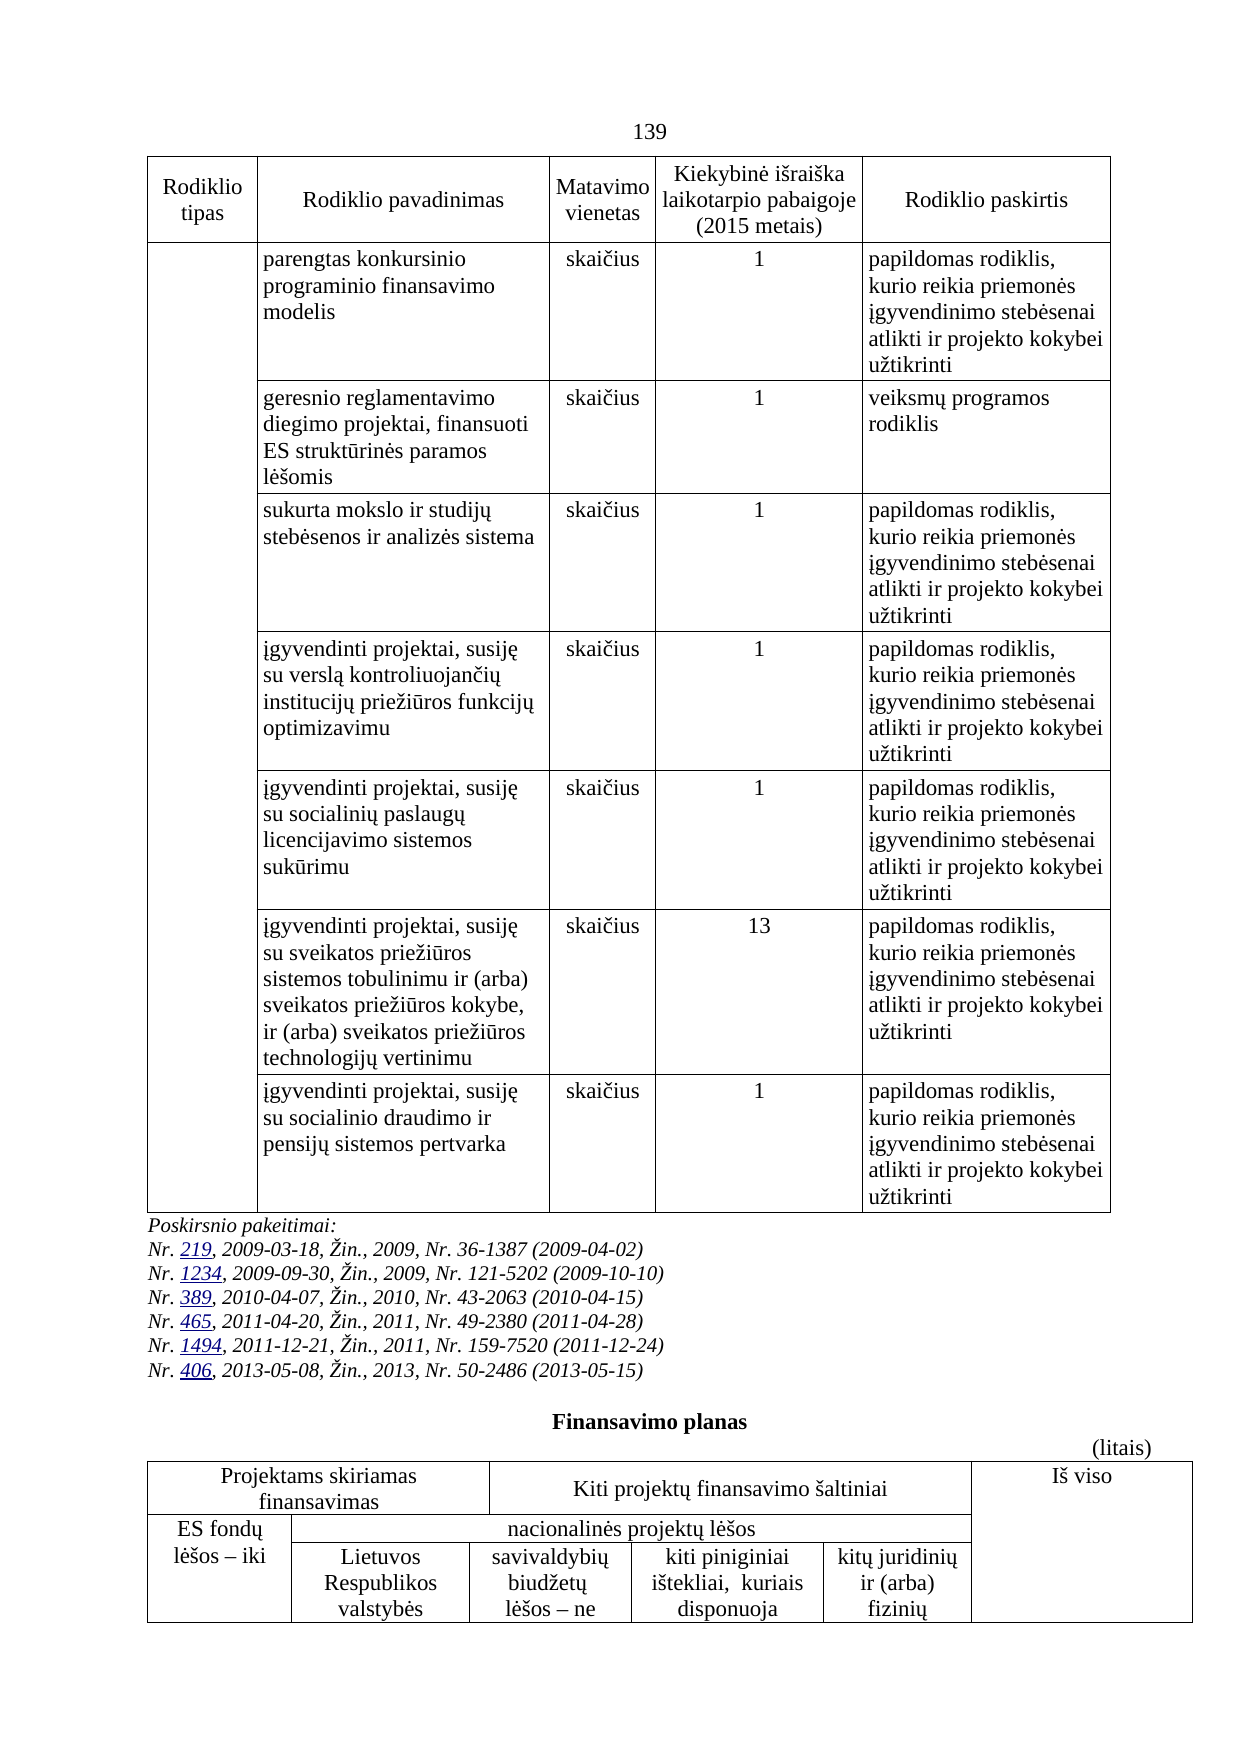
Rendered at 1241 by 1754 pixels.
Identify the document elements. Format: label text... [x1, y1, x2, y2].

table_cell skaičius [550, 243, 655, 380]
table_cell 1 [656, 1075, 862, 1212]
text Nr. 1494, 2011-12-21, Žin., 2011, Nr. 159-7520 (2011-12-24) [148, 1333, 1152, 1357]
table_cell 13 [656, 910, 862, 1073]
table_cell geresnio reglamentavimo diegimo projektai, finan­suoti ES struktūrinės paramos lėšomis [258, 381, 549, 492]
table_cell 1 [656, 632, 862, 770]
table_header Kiti projektų finansavimo šaltiniai [490, 1462, 971, 1514]
table_cell įgyvendinti projektai, susiję su socialinių paslaugų licencijavimo sistemos sukūrimu [258, 771, 549, 908]
table_cell ES fondų lėšos – iki [148, 1515, 291, 1622]
table_cell papildomas rodiklis, kurio reikia priemonės įgyvendi­nimo stebėsenai atlikti ir projekto kokybei užtikrinti [863, 1075, 1110, 1212]
table_cell kitų juridinių ir (arba) fizinių [824, 1543, 971, 1622]
text Nr. 465, 2011-04-20, Žin., 2011, Nr. 49-2380 (2011-04-28) [148, 1309, 1152, 1333]
table_cell parengtas konkursinio programinio finansavimo modelis [258, 243, 549, 380]
table_header Iš viso [972, 1462, 1192, 1622]
text Nr. 389, 2010-04-07, Žin., 2010, Nr. 43-2063 (2010-04-15) [148, 1285, 1152, 1309]
text (litais) [148, 1434, 1152, 1461]
table_cell 1 [656, 381, 862, 492]
table_cell įgyvendinti projektai, susiję su sveikatos priežiūros sistemos tobulinimu ir (arba) sveikatos priežiūros kokybe, ir (arba) sveikatos priežiūros technologijų vertinimu [258, 910, 549, 1073]
table_cell papildomas rodiklis, kurio reikia priemonės įgyvendinimo stebėsenai atlikti ir projekto kokybei užtikrinti [863, 632, 1110, 770]
table_header Projektams skiriamas finansavimas [148, 1462, 489, 1514]
table_cell skaičius [550, 910, 655, 1073]
text Poskirsnio pakeitimai: [148, 1213, 1152, 1237]
table_header Kiekybinė išraiška laikotarpio pabaigoje (2015 metais) [656, 157, 862, 242]
table_cell Lietuvos Respublikos valstybės [292, 1543, 469, 1622]
table_cell nacionalinės projektų lėšos [292, 1515, 971, 1542]
table_header Rodiklio tipas [148, 157, 257, 242]
text Nr. 406, 2013-05-08, Žin., 2013, Nr. 50-2486 (2013-05-15) [148, 1357, 1152, 1382]
table_cell 1 [656, 494, 862, 631]
table_cell papildomas rodiklis, kurio reikia priemonės įgyvendi­nimo stebėsenai atlikti ir projekto kokybei užtikrinti [863, 494, 1110, 631]
table_cell savivaldybių biudžetų lėšos – ne [470, 1543, 631, 1622]
table_cell įgyvendinti projektai, susiję su socialinio draudimo ir pensijų sistemos pertvarka [258, 1075, 549, 1212]
table_cell skaičius [550, 494, 655, 631]
table_cell papildomas rodiklis, kurio reikia priemonės įgyvendi­nimo stebėsenai atlikti ir projekto kokybei užtikrinti [863, 243, 1110, 380]
table_header Matavimo vienetas [550, 157, 655, 242]
text Nr. 219, 2009-03-18, Žin., 2009, Nr. 36-1387 (2009-04-02) [148, 1237, 1152, 1261]
table_cell [148, 243, 257, 1212]
table_cell sukurta mokslo ir studijų stebėsenos ir analizės sistema [258, 494, 549, 631]
table_cell 1 [656, 243, 862, 380]
table_cell skaičius [550, 1075, 655, 1212]
text Nr. 1234, 2009-09-30, Žin., 2009, Nr. 121-5202 (2009-10-10) [148, 1261, 1152, 1285]
table_cell papildomas rodiklis, kurio reikia priemonės įgyvendi­nimo stebėsenai atlikti ir projekto kokybei užtikrinti [863, 910, 1110, 1073]
table_header Rodiklio pavadinimas [258, 157, 549, 242]
table_cell 1 [656, 771, 862, 908]
table_cell kiti piniginiai ištekliai, kuriais disponuoja [632, 1543, 823, 1622]
table_cell skaičius [550, 381, 655, 492]
table_header Rodiklio paskirtis [863, 157, 1110, 242]
table_cell įgyvendinti projektai, susiję su verslą kontroliuojančių institucijų priežiūros funkcijų optimizavimu [258, 632, 549, 770]
table_cell veiksmų programos rodiklis [863, 381, 1110, 492]
table_cell skaičius [550, 632, 655, 770]
table_cell papildomas rodiklis, kurio reikia priemonės įgyvendi­nimo stebėsenai atlikti ir projekto kokybei užtikrinti [863, 771, 1110, 908]
text Finansavimo planas [148, 1408, 1152, 1434]
table_cell skaičius [550, 771, 655, 908]
